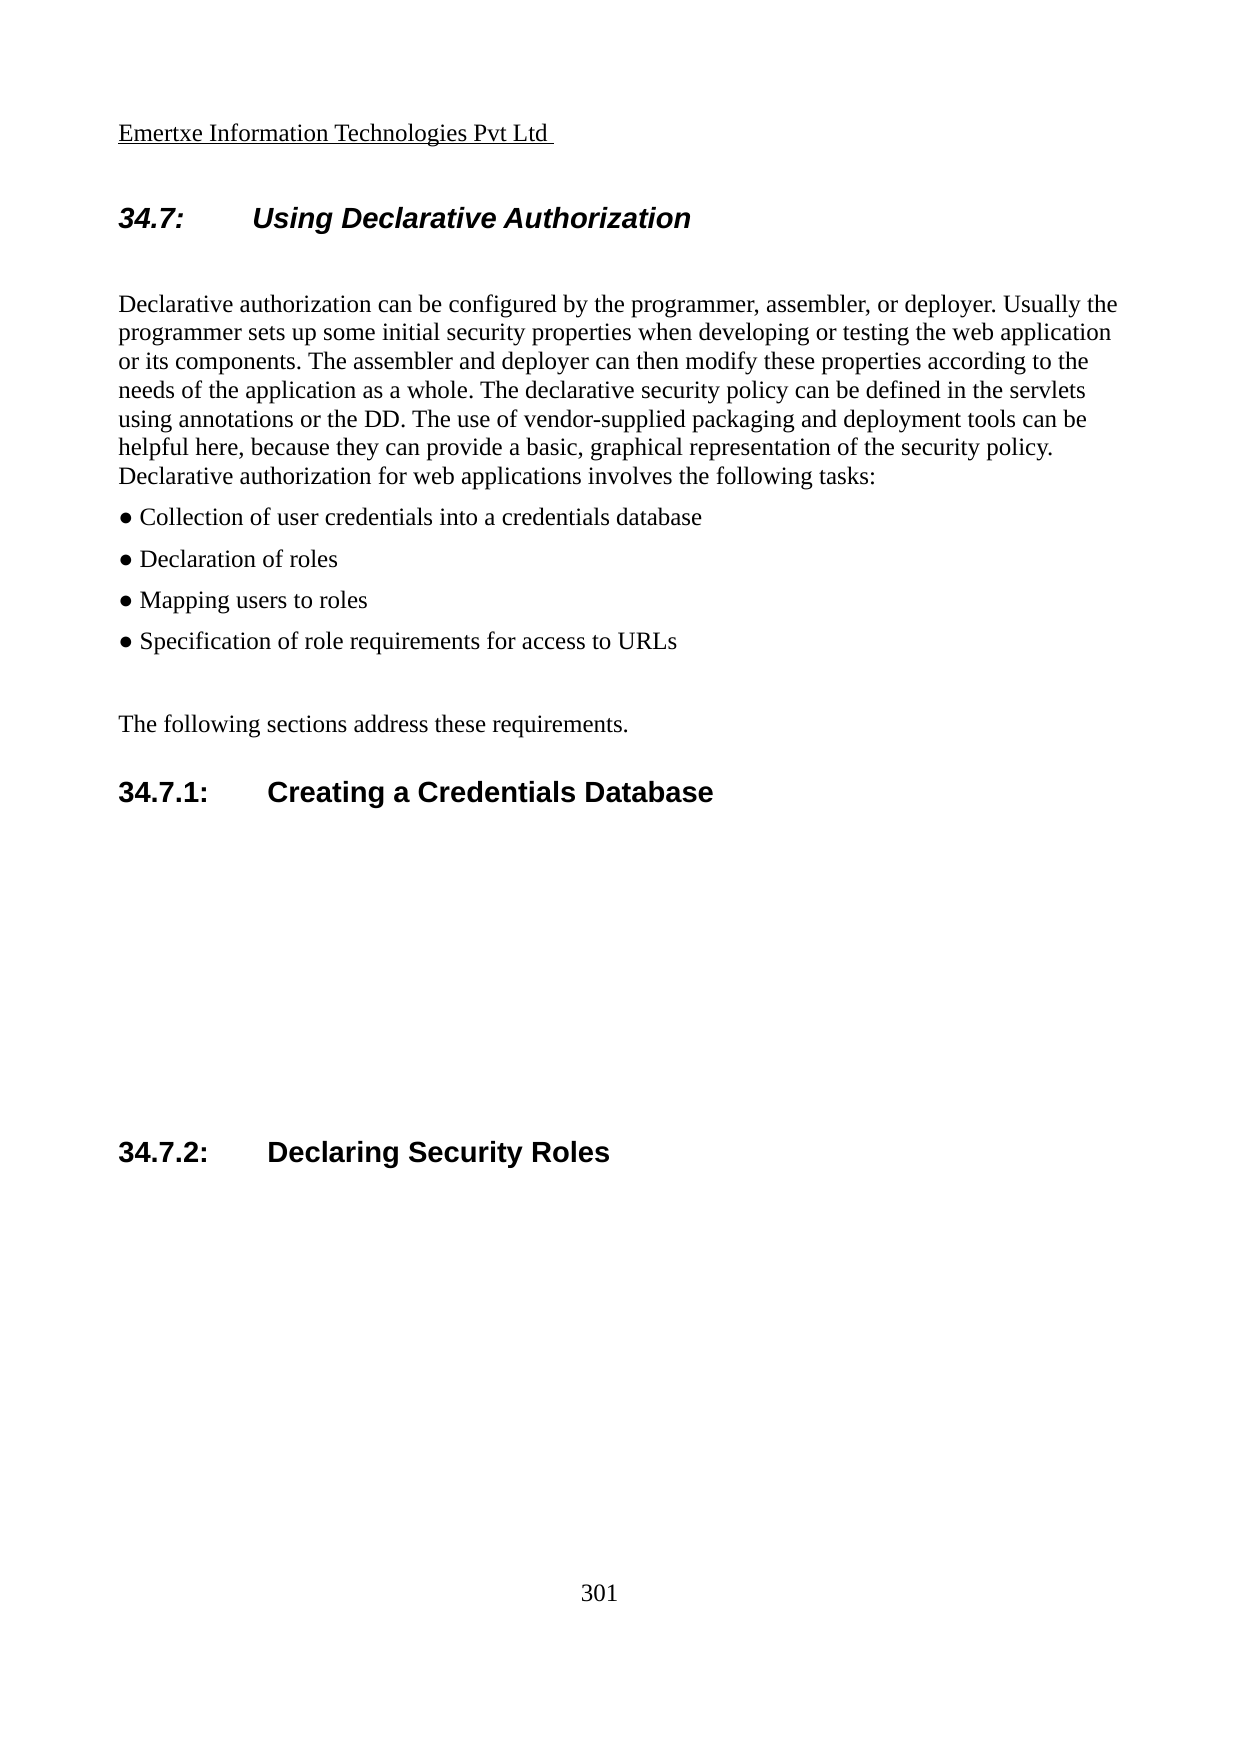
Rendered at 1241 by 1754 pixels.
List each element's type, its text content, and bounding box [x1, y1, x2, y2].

subtitle Declaring Security Roles [118, 1135, 1122, 1168]
subtitle Using Declarative Authorization [118, 201, 1122, 235]
text The following sections address these requirements. [118, 709, 1122, 737]
text ● Specification of role requirements for access to URLs [118, 626, 1122, 655]
text ● Collection of user credentials into a credentials database [118, 502, 1122, 531]
text ● Mapping users to roles [118, 585, 1122, 614]
text ● Declaration of roles [118, 544, 1122, 572]
text Declarative authorization can be configured by the programmer, assembler, or deployer. Usually the programmer sets up some initial security properties when developing or testing the web application or its components. The assembler and deployer can then modify these properties according to the needs of the application as a whole. The declarative security policy can be defined in the servlets using annotations or the DD. The use of vendor-supplied packaging and deployment tools can be helpful here, because they can provide a basic, graphical representation of the security policy. Declarative authorization for web applications involves the following tasks: [118, 289, 1122, 490]
subtitle Creating a Credentials Database [118, 775, 1122, 808]
